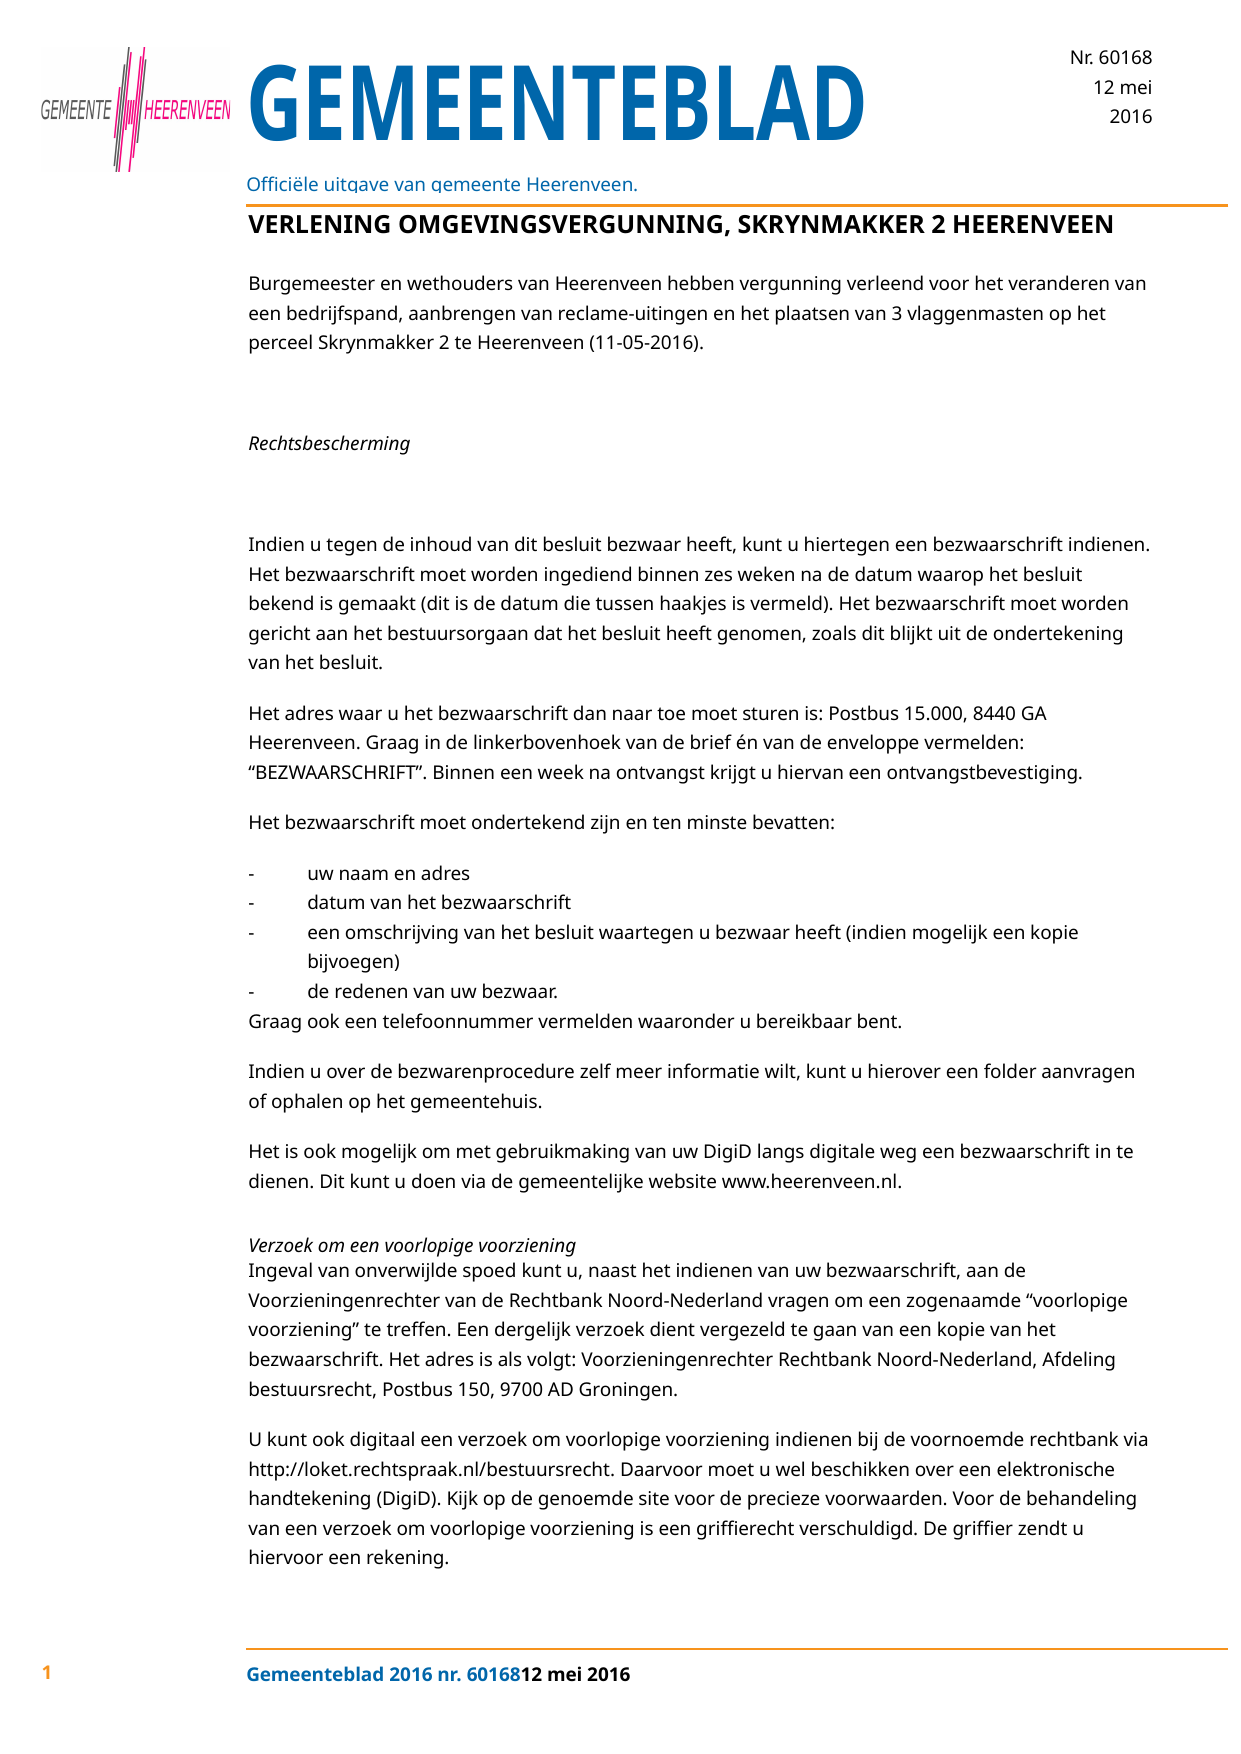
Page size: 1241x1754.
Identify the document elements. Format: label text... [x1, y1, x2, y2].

picture [41, 47, 231, 172]
text Het adres waar u het bezwaarschrift dan naar toe moet sturen is: Postbus 15.000, 8440 GA Heerenveen. Graag in de linkerbovenhoek van de brief én van de enveloppe vermelden: “BEZWAARSCHRIFT”. Binnen een week na ontvangst krijgt u hiervan een ontvangstbevestiging. [248, 700, 1152, 785]
text U kunt ook digitaal een verzoek om voorlopige voorziening indienen bij de voornoemde rechtbank via http://loket.rechtspraak.nl/bestuursrecht. Daarvoor moet u wel beschikken over een elektronische handtekening (DigiD). Kijk op de genoemde site voor de precieze voorwaarden. Voor de behandeling van een verzoek om voorlopige voorziening is een griffierecht verschuldigd. De griffier zendt u hiervoor een rekening. [248, 1426, 1152, 1570]
text Graag ook een telefoonnummer vermelden waaronder u bereikbaar bent. [248, 1008, 1152, 1033]
list datum van het bezwaarschrift [248, 889, 1152, 915]
text Indien u tegen de inhoud van dit besluit bezwaar heeft, kunt u hiertegen een bezwaarschrift indienen. Het bezwaarschrift moet worden ingediend binnen zes weken na de datum waarop het besluit bekend is gemaakt (dit is de datum die tussen haakjes is vermeld). Het bezwaarschrift moet worden gericht aan het bestuursorgaan dat het besluit heeft genomen, zoals dit blijkt uit de ondertekening van het besluit. [248, 531, 1152, 675]
text Indien u over de bezwarenprocedure zelf meer informatie wilt, kunt u hierover een folder aanvragen of ophalen op het gemeentehuis. [248, 1058, 1152, 1113]
list uw naam en adres [248, 860, 1152, 886]
text Ingeval van onverwijlde spoed kunt u, naast het indienen van uw bezwaarschrift, aan de Voorzieningenrechter van de Rechtbank Noord-Nederland vragen om een zogenaamde “voorlopige voorziening” te treffen. Een dergelijk verzoek dient vergezeld te gaan van een kopie van het bezwaarschrift. Het adres is als volgt: Voorzieningenrechter Rechtbank Noord-Nederland, Afdeling bestuursrecht, Postbus 150, 9700 AD Groningen. [248, 1257, 1152, 1402]
text Rechtsbescherming [248, 430, 1152, 456]
text Verzoek om een voorlopige voorziening [248, 1232, 1152, 1257]
list de redenen van uw bezwaar. [248, 978, 1152, 1004]
text Burgemeester en wethouders van Heerenveen hebben vergunning verleend voor het veranderen van een bedrijfspand, aanbrengen van reclame-uitingen en het plaatsen van 3 vlaggenmasten op het perceel Skrynmakker 2 te Heerenveen (11-05-2016). [248, 270, 1152, 355]
text Het bezwaarschrift moet ondertekend zijn en ten minste bevatten: [248, 809, 1152, 835]
list een omschrijving van het besluit waartegen u bezwaar heeft (indien mogelijk een kopie bijvoegen) [248, 919, 1152, 974]
text Het is ook mogelijk om met gebruikmaking van uw DigiD langs digitale weg een bezwaarschrift in te dienen. Dit kunt u doen via de gemeentelijke website www.heerenveen.nl. [248, 1138, 1152, 1193]
text VERLENING OMGEVINGSVERGUNNING, SKRYNMAKKER 2 HEERENVEEN [248, 207, 1152, 241]
